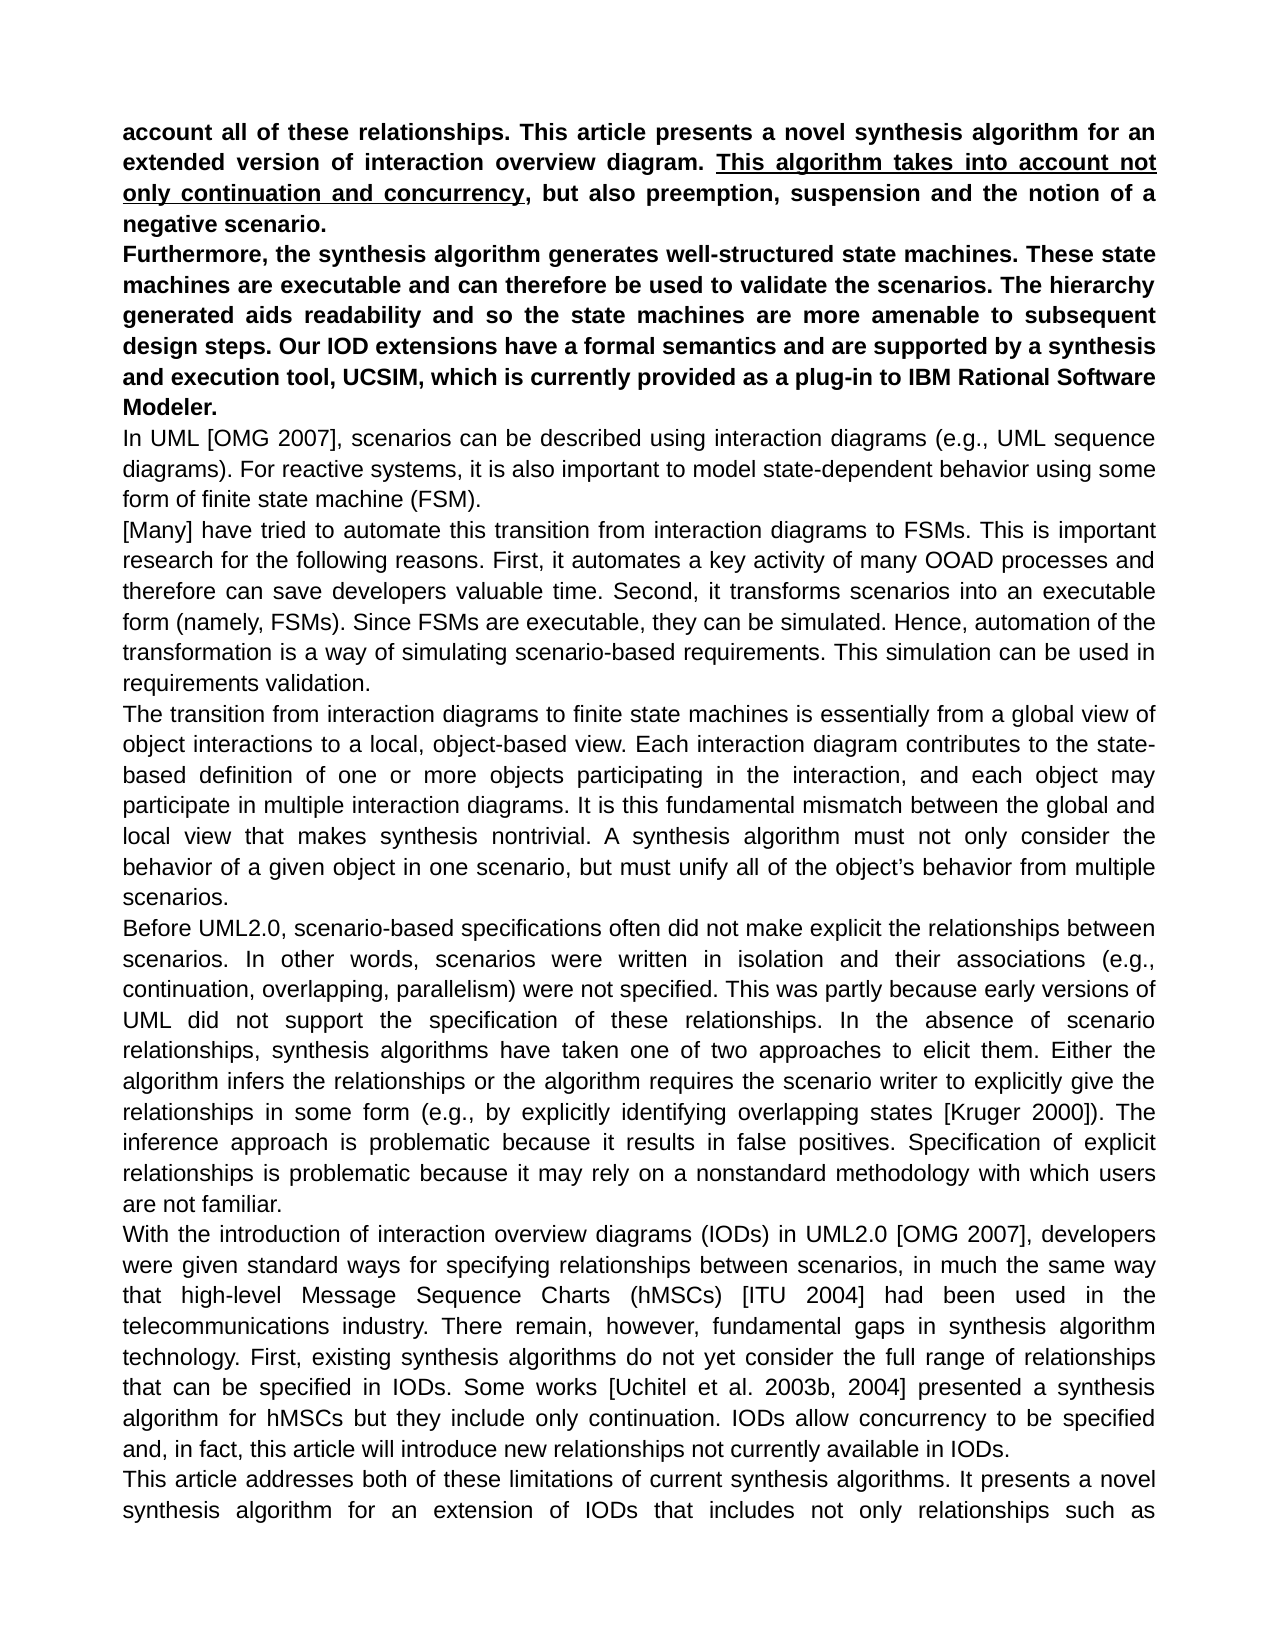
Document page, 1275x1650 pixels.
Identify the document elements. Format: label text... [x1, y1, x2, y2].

text Furthermore, the synthesis algorithm generates well-structured state machines. These state machines are executable and can therefore be used to validate the scenarios. The hierarchy generated aids readability and so the state machines are more amenable to subsequent design steps. Our IOD extensions have a formal semantics and are supported by a synthesis and execution tool, UCSIM, which is currently provided as a plug-in to IBM Rational Software Modeler. [122, 241, 1157, 421]
text account all of these relationships. This article presents a novel synthesis algorithm for an extended version of interaction overview diagram. This algorithm takes into account not only continuation and concurrency, but also preemption, suspension and the notion of a negative scenario. [122, 118, 1157, 237]
text With the introduction of interaction overview diagrams (IODs) in UML2.0 [OMG 2007], developers were given standard ways for specifying relationships between scenarios, in much the same way that high-level Message Sequence Charts (hMSCs) [ITU 2004] had been used in the telecommunications industry. There remain, however, fundamental gaps in synthesis algorithm technology. First, existing synthesis algorithms do not yet consider the full range of relationships that can be specified in IODs. Some works [Uchitel et al. 2003b, 2004] presented a synthesis algorithm for hMSCs but they include only continuation. IODs allow concurrency to be specified and, in fact, this article will introduce new relationships not currently available in IODs. [122, 1221, 1157, 1462]
text Before UML2.0, scenario-based specifications often did not make explicit the relationships between scenarios. In other words, scenarios were written in isolation and their associations (e.g., continuation, overlapping, parallelism) were not specified. This was partly because early versions of UML did not support the specification of these relationships. In the absence of scenario relationships, synthesis algorithms have taken one of two approaches to elicit them. Either the algorithm infers the relationships or the algorithm requires the scenario writer to explicitly give the relationships in some form (e.g., by explicitly identifying overlapping states [Kruger 2000]). The inference approach is problematic because it results in false positives. Specification of explicit relationships is problematic because it may rely on a nonstandard methodology with which users are not familiar. [122, 914, 1157, 1217]
text [Many] have tried to automate this transition from interaction diagrams to FSMs. This is important research for the following reasons. First, it automates a key activity of many OOAD processes and therefore can save developers valuable time. Second, it transforms scenarios into an executable form (namely, FSMs). Since FSMs are executable, they can be simulated. Hence, automation of the transformation is a way of simulating scenario-based requirements. This simulation can be used in requirements validation. [122, 516, 1157, 696]
text This article addresses both of these limitations of current synthesis algorithms. It presents a novel synthesis algorithm for an extension of IODs that includes not only relationships such as [122, 1466, 1157, 1523]
text In UML [OMG 2007], scenarios can be described using interaction diagrams (e.g., UML sequence diagrams). For reactive systems, it is also important to model state-dependent behavior using some form of finite state machine (FSM). [122, 424, 1157, 512]
text The transition from interaction diagrams to finite state machines is essentially from a global view of object interactions to a local, object-based view. Each interaction diagram contributes to the state-based definition of one or more objects participating in the interaction, and each object may participate in multiple interaction diagrams. It is this fundamental mismatch between the global and local view that makes synthesis nontrivial. A synthesis algorithm must not only consider the behavior of a given object in one scenario, but must unify all of the object’s behavior from multiple scenarios. [122, 700, 1157, 911]
